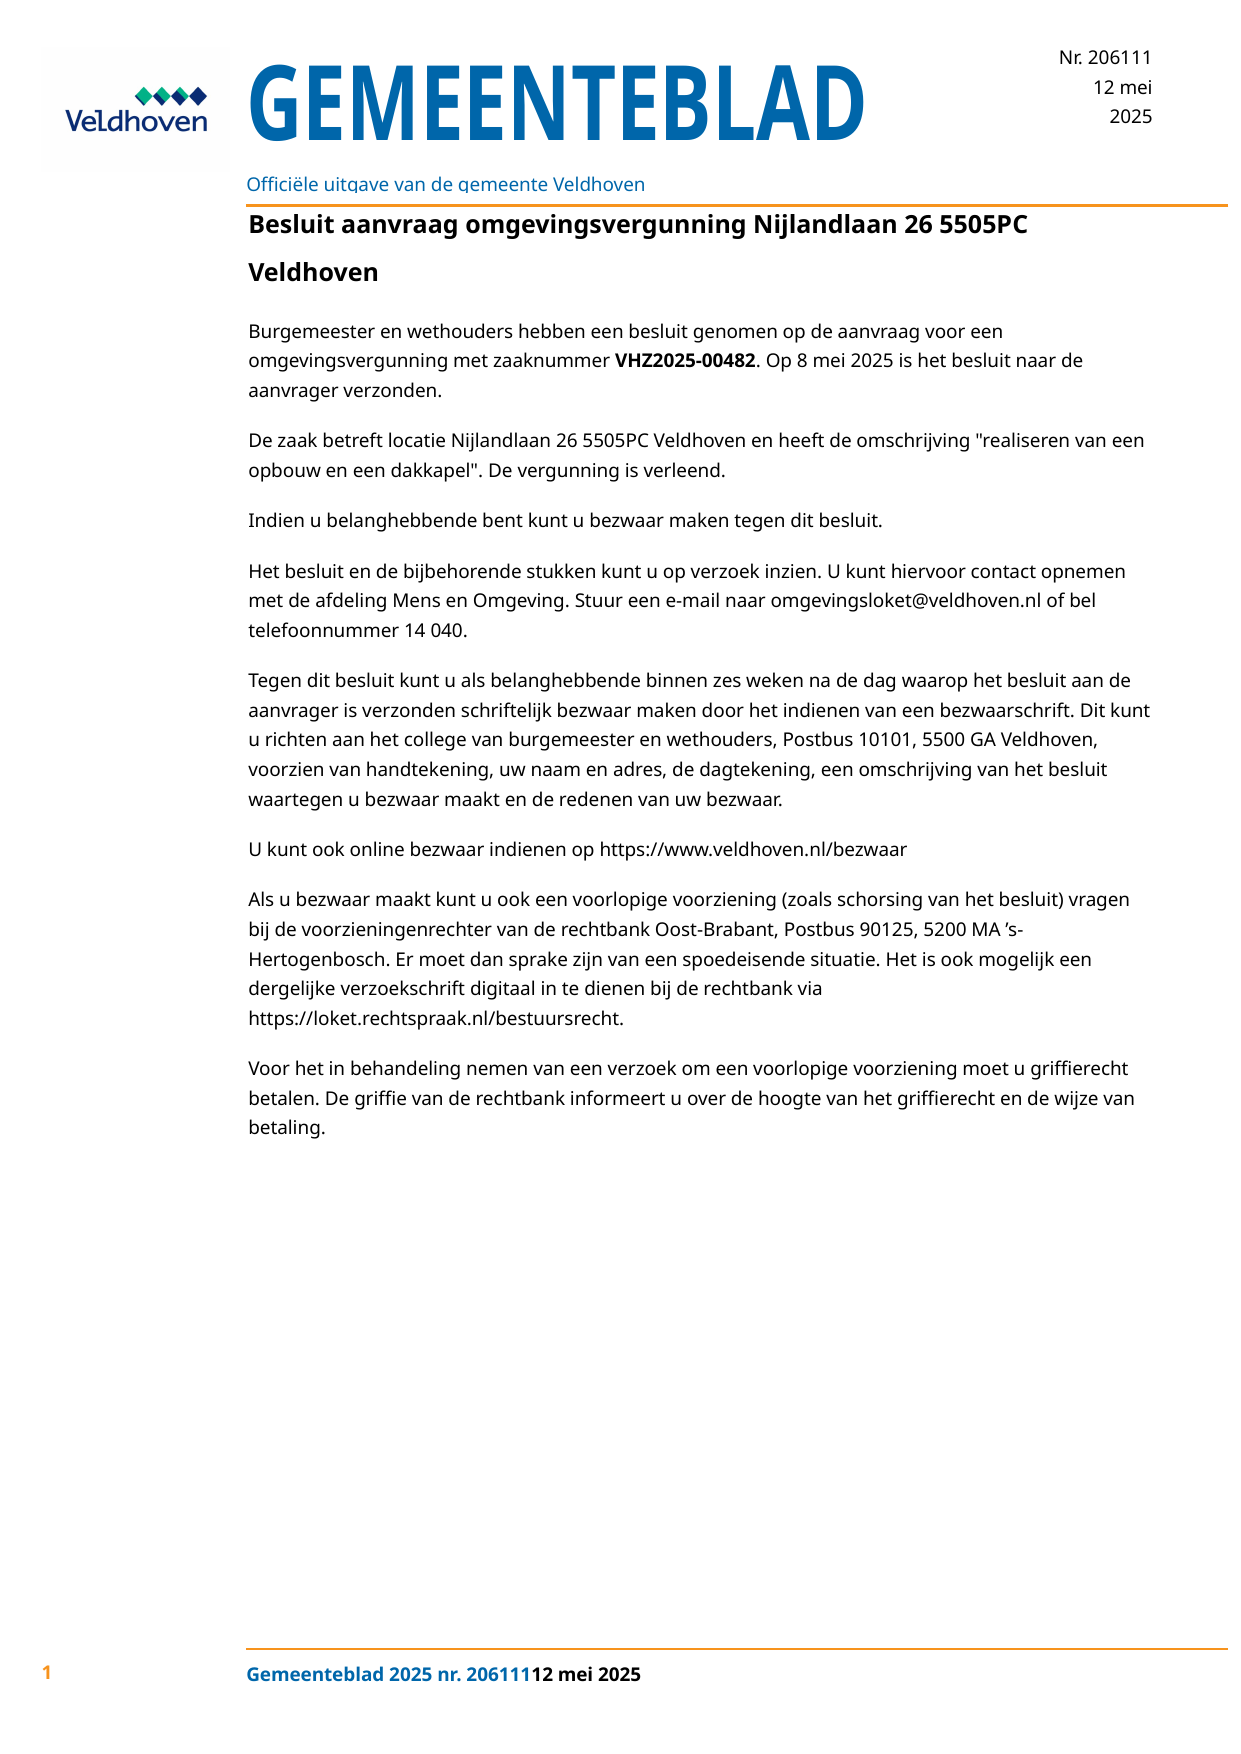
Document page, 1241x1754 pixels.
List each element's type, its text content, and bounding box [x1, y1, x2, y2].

text Besluit aanvraag omgevingsvergunning Nijlandlaan 26 5505PC Veldhoven [248, 207, 1152, 288]
text Burgemeester en wethouders hebben een besluit genomen op de aanvraag voor een omgevingsvergunning met zaaknummer VHZ2025-00482. Op 8 mei 2025 is het besluit naar de aanvrager verzonden. [248, 318, 1152, 403]
text De zaak betreft locatie Nijlandlaan 26 5505PC Veldhoven en heeft de omschrijving "realiseren van een opbouw en een dakkapel". De vergunning is verleend. [248, 427, 1152, 483]
text Tegen dit besluit kunt u als belanghebbende binnen zes weken na de dag waarop het besluit aan de aanvrager is verzonden schriftelijk bezwaar maken door het indienen van een bezwaarschrift. Dit kunt u richten aan het college van burgemeester en wethouders, Postbus 10101, 5500 GA Veldhoven, voorzien van handtekening, uw naam en adres, de dagtekening, een omschrijving van het besluit waartegen u bezwaar maakt en de redenen van uw bezwaar. [248, 667, 1152, 812]
text Het besluit en de bijbehorende stukken kunt u op verzoek inzien. U kunt hiervoor contact opnemen met de afdeling Mens en Omgeving. Stuur een e-mail naar omgevingsloket@veldhoven.nl of bel telefoonnummer 14 040. [248, 558, 1152, 643]
text Als u bezwaar maakt kunt u ook een voorlopige voorziening (zoals schorsing van het besluit) vragen bij de voorzieningenrechter van de rechtbank Oost-Brabant, Postbus 90125, 5200 MA ’s-Hertogenbosch. Er moet dan sprake zijn van een spoedeisende situatie. Het is ook mogelijk een dergelijke verzoekschrift digitaal in te dienen bij de rechtbank via https://loket.rechtspraak.nl/bestuursrecht. [248, 887, 1152, 1031]
text U kunt ook online bezwaar indienen op https://www.veldhoven.nl/bezwaar [248, 836, 1152, 862]
picture [41, 47, 231, 172]
text Indien u belanghebbende bent kunt u bezwaar maken tegen dit besluit. [248, 507, 1152, 533]
text Voor het in behandeling nemen van een verzoek om een voorlopige voorziening moet u griffierecht betalen. De griffie van de rechtbank informeert u over de hoogte van het griffierecht en de wijze van betaling. [248, 1055, 1152, 1140]
